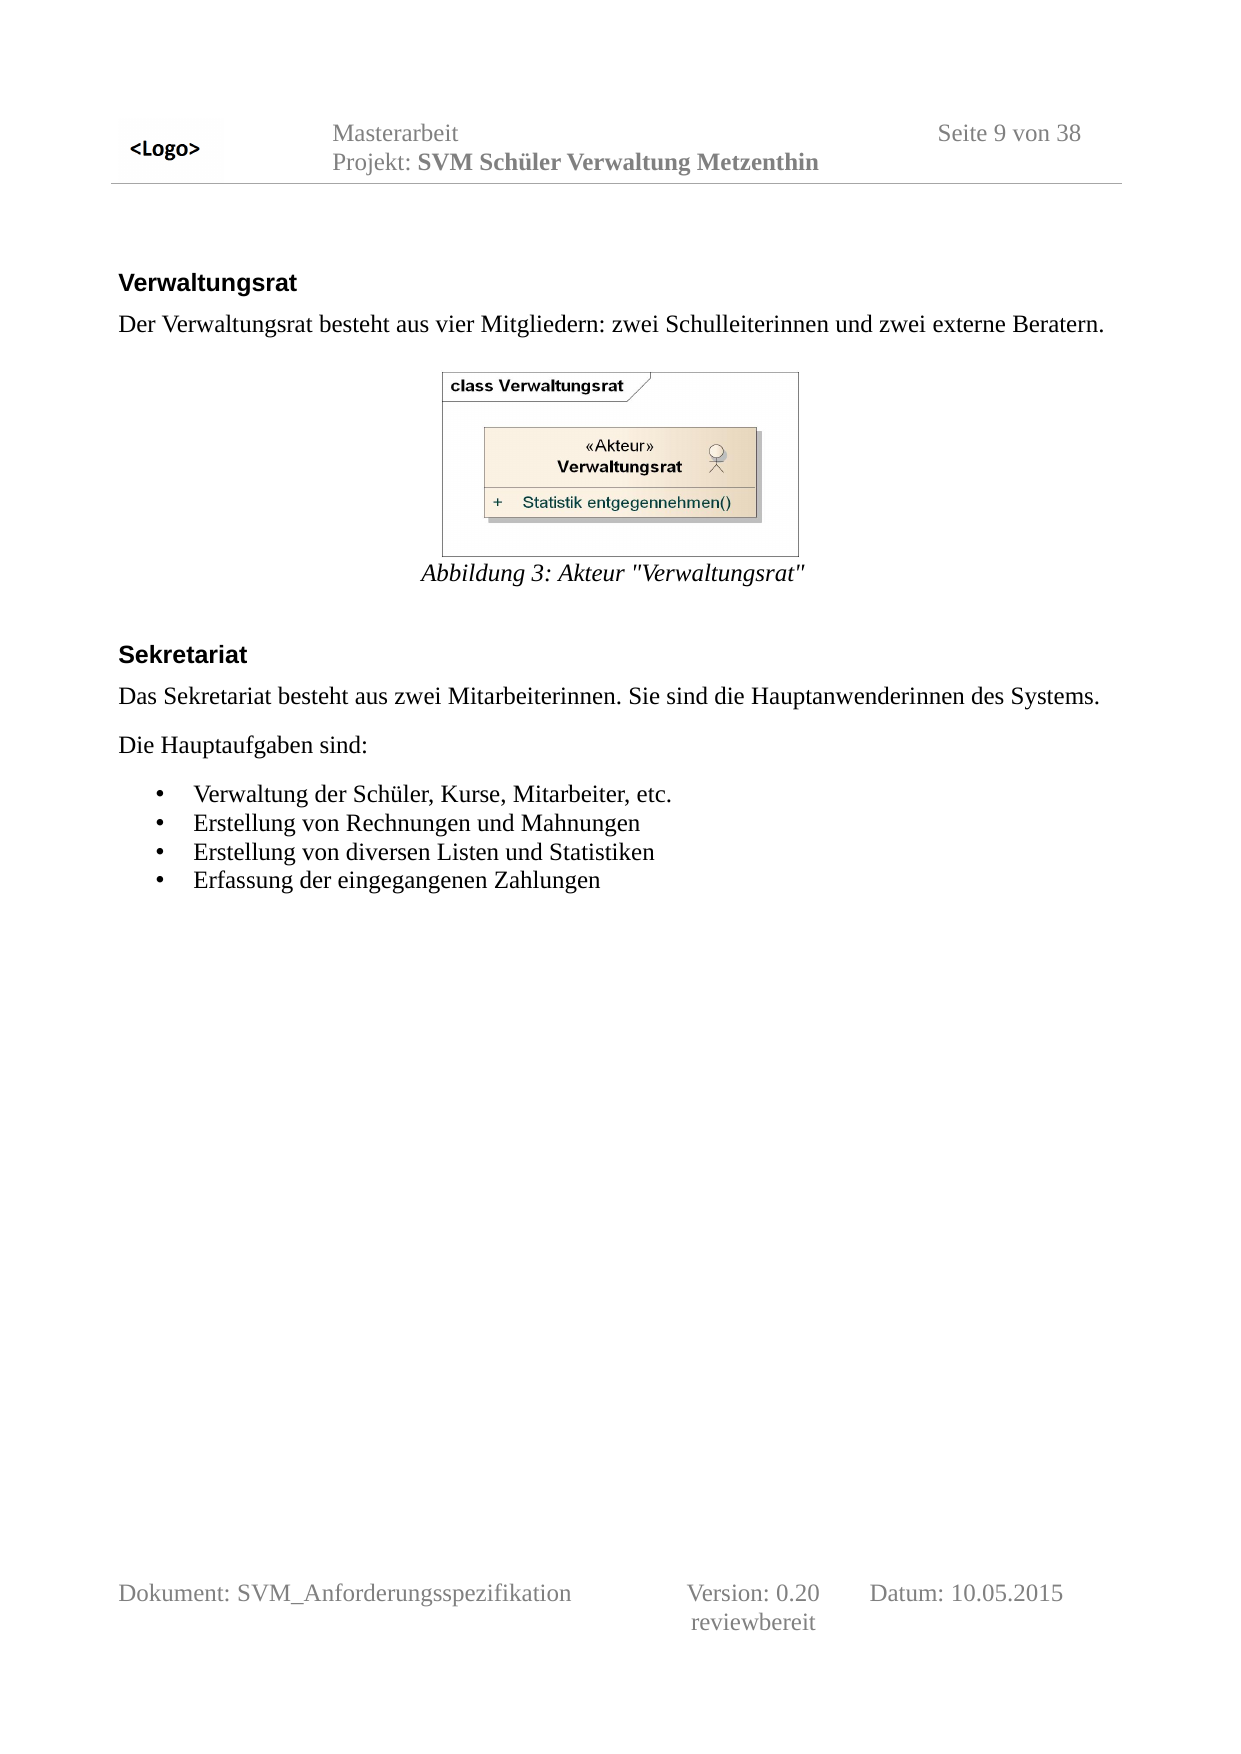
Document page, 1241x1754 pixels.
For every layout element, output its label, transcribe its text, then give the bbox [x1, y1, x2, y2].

subtitle Verwaltungsrat [118, 267, 1122, 296]
text Die Hauptaufgaben sind: [118, 730, 1122, 759]
list Erfassung der eingegangenen Zahlungen [156, 865, 1122, 894]
text Der Verwaltungsrat besteht aus vier Mitgliedern: zwei Schulleiterinnen und zwei externe Beratern. [118, 309, 1122, 337]
subtitle Sekretariat [118, 592, 1122, 668]
list Erstellung von diversen Listen und Statistiken [156, 837, 1122, 865]
list Verwaltung der Schüler, Kurse, Mitarbeiter, etc. [156, 779, 1122, 808]
list Erstellung von Rechnungen und Mahnungen [156, 808, 1122, 837]
text Das Sekretariat besteht aus zwei Mitarbeiterinnen. Sie sind die Hauptanwenderinnen des Systems. [118, 681, 1122, 710]
text Abbildung 3: Akteur "Verwaltungsrat" [421, 558, 819, 586]
picture [118, 118, 224, 183]
picture [441, 370, 800, 558]
